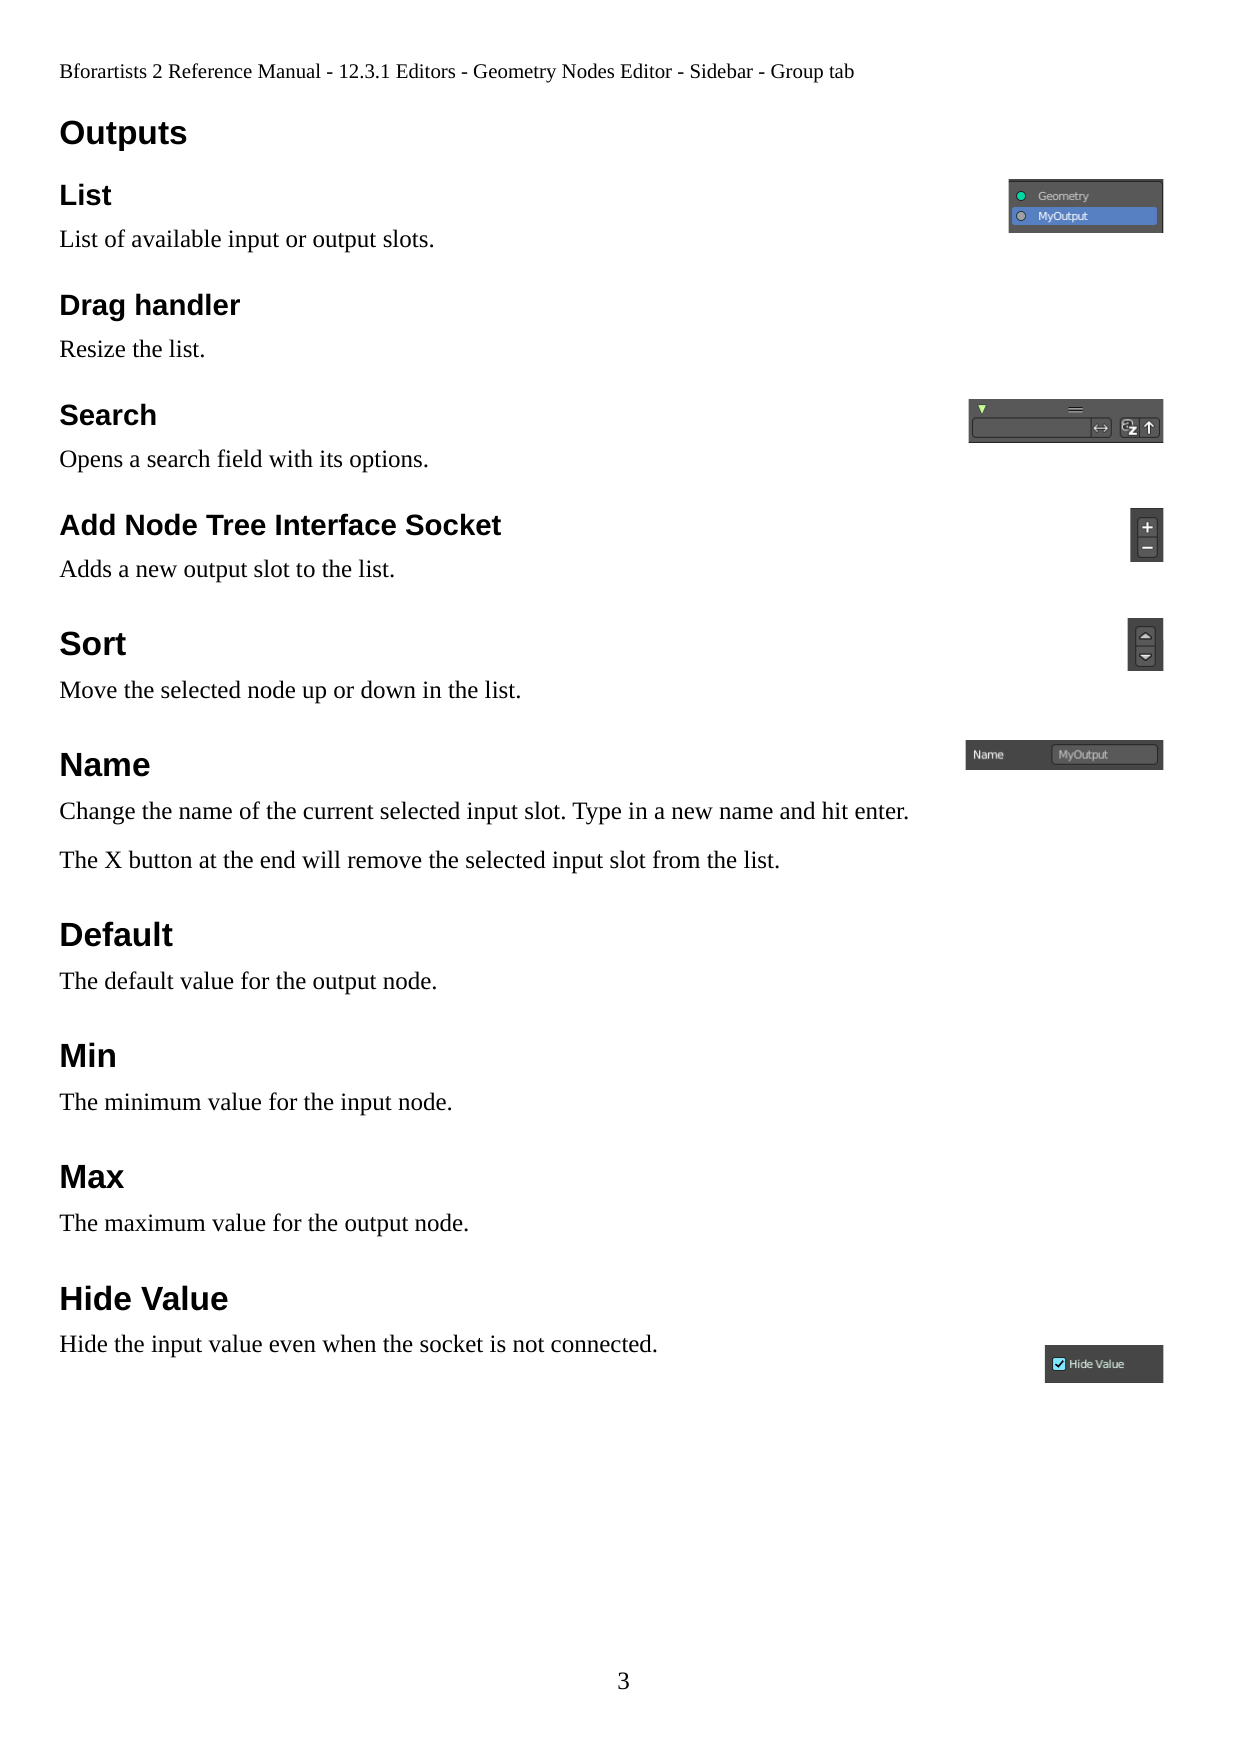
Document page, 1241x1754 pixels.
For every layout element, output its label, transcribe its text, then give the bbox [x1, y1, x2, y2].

picture [1130, 508, 1164, 562]
subtitle Outputs [59, 113, 1181, 151]
text Move the selected node up or down in the list. [59, 675, 1181, 704]
text List of available input or output slots. [59, 224, 1181, 253]
picture [1044, 1345, 1164, 1383]
subtitle Max [59, 1157, 1181, 1196]
text Opens a search field with its options. [59, 444, 1181, 473]
picture [1008, 179, 1164, 233]
subtitle Min [59, 1036, 1181, 1075]
subtitle Sort [59, 624, 1127, 663]
picture [1127, 618, 1164, 671]
picture [965, 740, 1164, 770]
subtitle Hide Value [59, 1278, 1181, 1317]
subtitle Add Node Tree Interface Socket [59, 508, 1130, 542]
text The default value for the output node. [59, 966, 1181, 995]
text Change the name of the current selected input slot. Type in a new name and hit enter. [59, 796, 1181, 825]
subtitle List [59, 178, 1181, 212]
subtitle Name [59, 745, 1181, 784]
subtitle [1164, 624, 1181, 663]
subtitle Search [59, 398, 1181, 432]
text The maximum value for the output node. [59, 1208, 1181, 1237]
text The minimum value for the input node. [59, 1087, 1181, 1116]
subtitle Default [59, 915, 1181, 954]
text Adds a new output slot to the list. [59, 554, 1181, 583]
text Resize the list. [59, 334, 1181, 363]
picture [968, 399, 1164, 443]
subtitle Drag handler [59, 288, 1181, 322]
text The X button at the end will remove the selected input slot from the list. [59, 845, 1181, 874]
text Hide the input value even when the socket is not connected. [59, 1329, 1181, 1358]
